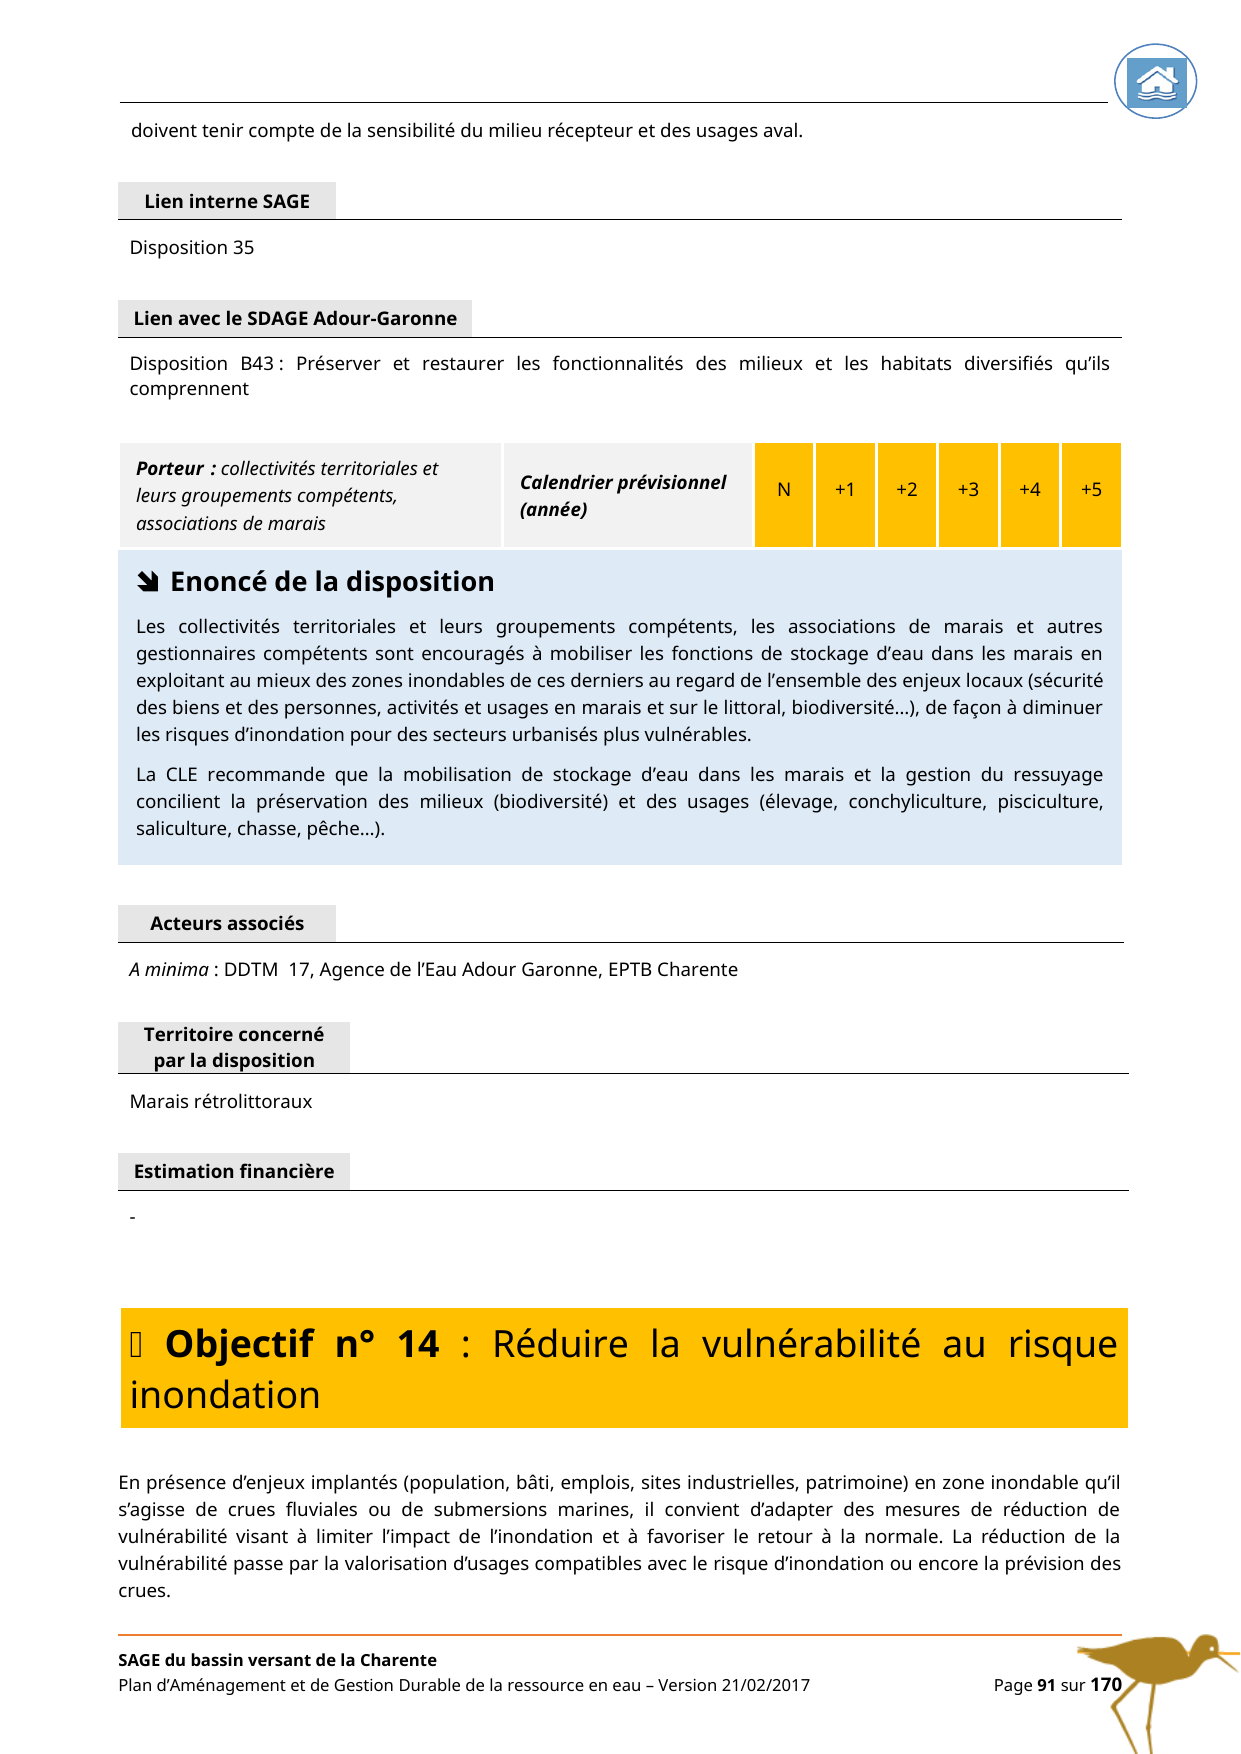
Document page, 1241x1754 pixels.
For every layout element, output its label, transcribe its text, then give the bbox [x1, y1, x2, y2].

table_cell [473, 300, 1122, 337]
table_cell +2 [878, 443, 936, 547]
table_header  Objectif n° 14 : Réduire la vulnérabilité au risque inondation [121, 1308, 1128, 1428]
table_header Lien interne SAGE [118, 182, 336, 219]
table_cell Lien avec le SDAGE Adour-Garonne [118, 300, 472, 337]
table_cell Disposition 35 [118, 220, 1122, 299]
text En présence d’enjeux implantés (population, bâti, emplois, sites industrielles, patrimoine) en zone inondable qu’il s’agisse de crues fluviales ou de submersions marines, il convient d’adapter des mesures de réduction de vulnérabilité visant à limiter l’impact de l’inondation et à favoriser le retour à la normale. La réduction de la vulnérabilité passe par la valorisation d’usages compatibles avec le risque d’inondation ou encore la prévision des crues. [118, 1468, 1122, 1603]
table_header Acteurs associés [118, 905, 336, 942]
table_cell Estimation financière [118, 1153, 350, 1190]
table_cell +3 [939, 443, 998, 547]
table_cell  Enoncé de la disposition Les collectivités territoriales et leurs groupements compétents, les associations de marais et autres gestionnaires compétents sont encouragés à mobiliser les fonctions de stockage d’eau dans les marais en exploitant au mieux des zones inondables de ces derniers au regard de l’ensemble des enjeux locaux (sécurité des biens et des personnes, activités et usages en marais et sur le littoral, biodiversité…), de façon à diminuer les risques d’inondation pour des secteurs urbanisés plus vulnérables. La CLE recommande que la mobilisation de stockage d’eau dans les marais et la gestion du ressuyage concilient la préservation des milieux (biodiversité) et des usages (élevage, conchyliculture, pisciculture, saliculture, chasse, pêche…). [118, 550, 1122, 865]
table_cell +1 [816, 443, 875, 547]
table_cell doivent tenir compte de la sensibilité du milieu récepteur et des usages aval. [120, 103, 1108, 143]
table_header [336, 182, 1122, 219]
table_cell N [755, 443, 813, 547]
table_cell Porteur : collectivités territoriales et leurs groupements compétents, associations de marais [120, 443, 501, 547]
table_cell - [118, 1191, 1129, 1229]
table_cell Calendrier prévisionnel (année) [504, 443, 752, 547]
table_header Territoire concerné par la disposition [118, 1022, 350, 1073]
table_cell Marais rétrolittoraux [118, 1074, 1129, 1153]
table_header [350, 1022, 1129, 1073]
table_cell +5 [1062, 443, 1121, 547]
table_cell Disposition B43 : Préserver et restaurer les fonctionnalités des milieux et les habitats diversifiés qu’ils comprennent [118, 338, 1122, 439]
table_header [336, 905, 1124, 942]
table_cell +4 [1001, 443, 1059, 547]
table_cell A minima : DDTM 17, Agence de l’Eau Adour Garonne, EPTB Charente [118, 943, 1124, 982]
table_cell [350, 1153, 1129, 1190]
